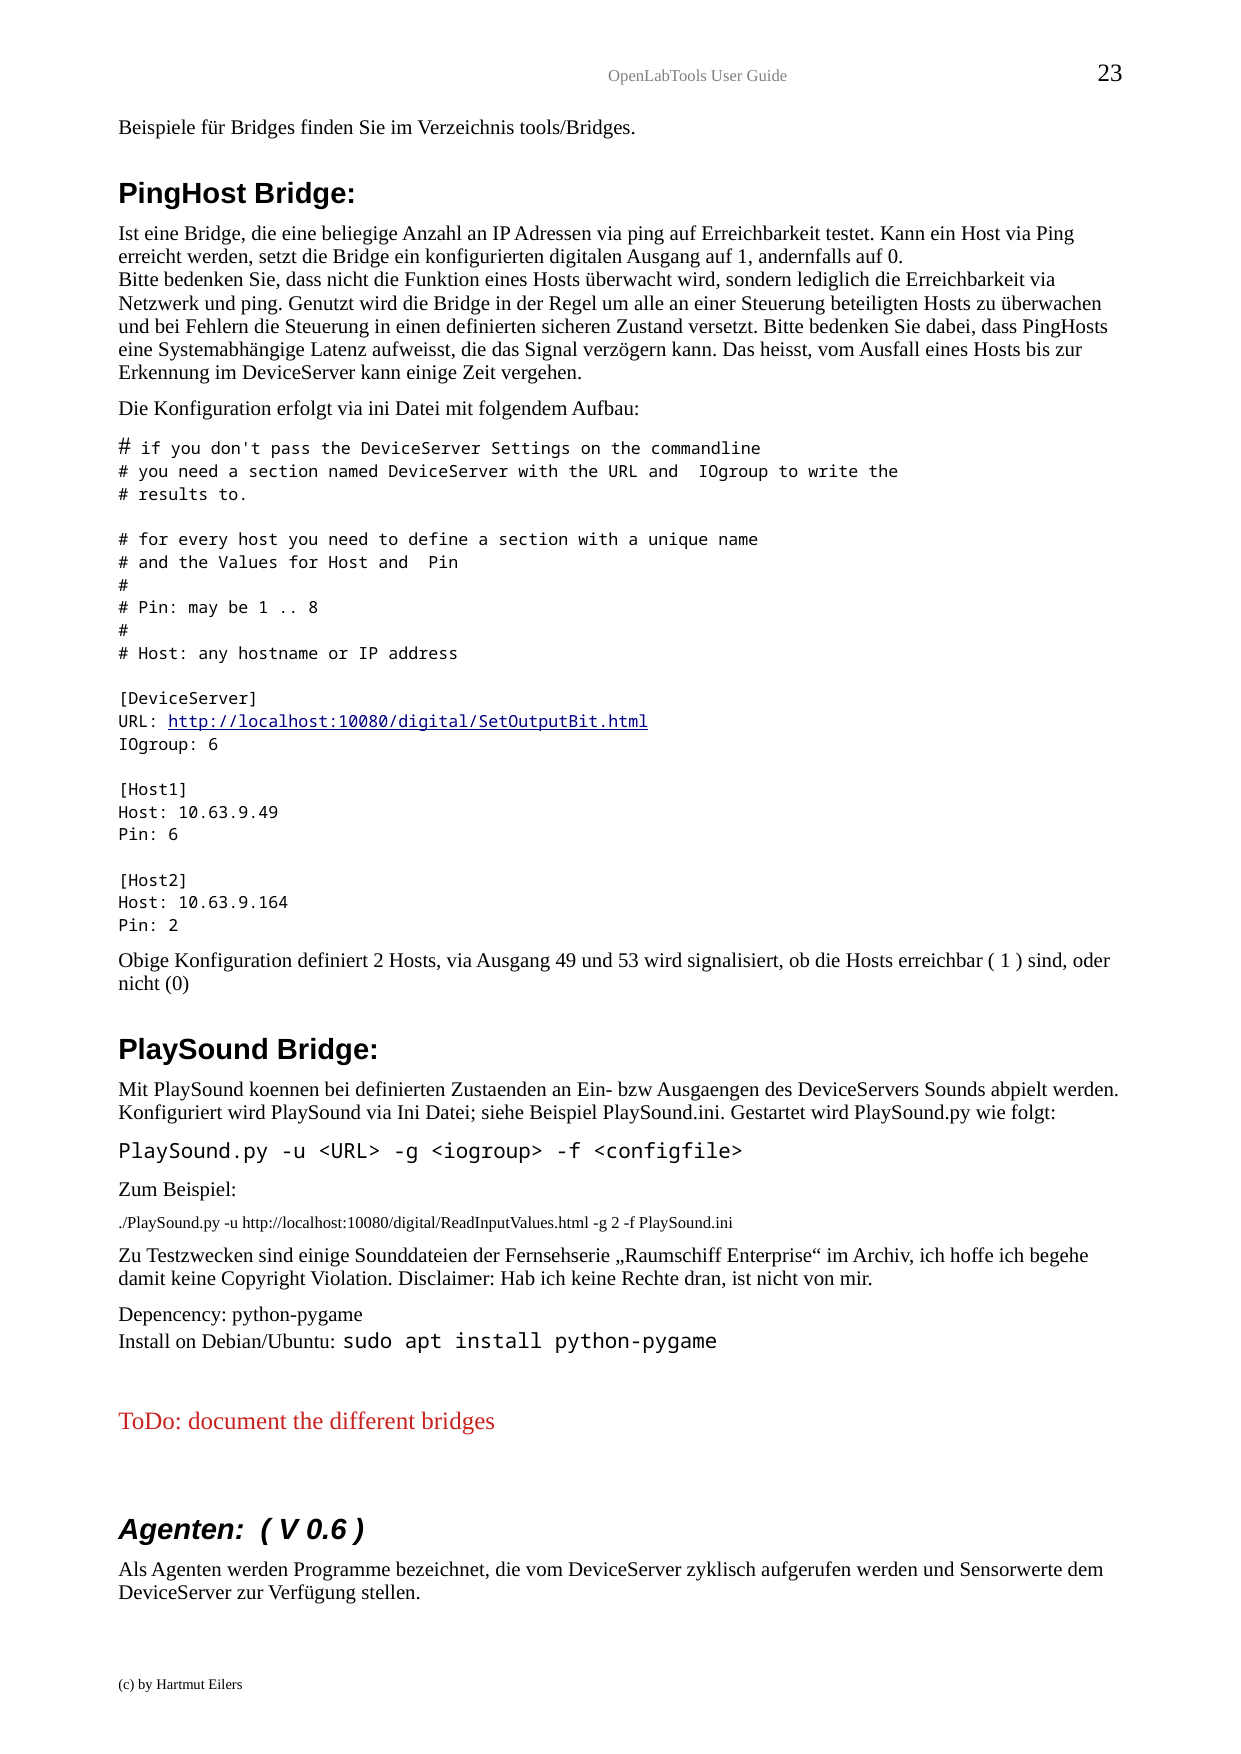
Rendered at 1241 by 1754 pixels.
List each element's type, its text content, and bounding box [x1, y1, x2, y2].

text Mit PlaySound koennen bei definierten Zustaenden an Ein- bzw Ausgaengen des DeviceServers Sounds abpielt werden. Konfiguriert wird PlaySound via Ini Datei; siehe Beispiel PlaySound.ini. Gestartet wird PlaySound.py wie folgt: [118, 1078, 1122, 1124]
text ToDo: document the different bridges [118, 1407, 1122, 1435]
text Zum Beispiel: [118, 1178, 1122, 1201]
subtitle PlaySound Bridge: [118, 1033, 1122, 1065]
text PlaySound.py -u <URL> -g <iogroup> -f <configfile> [118, 1137, 1122, 1165]
subtitle PingHost Bridge: [118, 177, 1122, 209]
text ./PlaySound.py -u http://localhost:10080/digital/ReadInputValues.html -g 2 -f PlaySound.ini [118, 1213, 1122, 1232]
text Obige Konfiguration definiert 2 Hosts, via Ausgang 49 und 53 wird signalisiert, ob die Hosts erreichbar ( 1 ) sind, oder nicht (0) [118, 949, 1122, 995]
subtitle Agenten: ( V 0.6 ) [118, 1513, 1122, 1545]
text Beispiele für Bridges finden Sie im Verzeichnis tools/Bridges. [118, 116, 1122, 139]
text Depencency: python-pygame Install on Debian/Ubuntu: sudo apt install python-pygame [118, 1303, 1122, 1354]
text Ist eine Bridge, die eine beliegige Anzahl an IP Adressen via ping auf Erreichbarkeit testet. Kann ein Host via Ping erreicht werden, setzt die Bridge ein konfigurierten digitalen Ausgang auf 1, andernfalls auf 0. Bitte bedenken Sie, dass nicht die Funktion eines Hosts überwacht wird, sondern lediglich die Erreichbarkeit via Netzwerk und ping. Genutzt wird die Bridge in der Regel um alle an einer Steuerung beteiligten Hosts zu überwachen und bei Fehlern die Steuerung in einen definierten sicheren Zustand versetzt. Bitte bedenken Sie dabei, dass PingHosts eine Systemabhängige Latenz aufweisst, die das Signal verzögern kann. Das heisst, vom Ausfall eines Hosts bis zur Erkennung im DeviceServer kann einige Zeit vergehen. [118, 222, 1122, 384]
text # if you don't pass the DeviceServer Settings on the commandline # you need a section named DeviceServer with the URL and IOgroup to write the # results to. # for every host you need to define a section with a unique name # and the Values for Host and Pin # # Pin: may be 1 .. 8 # # Host: any hostname or IP address [DeviceServer] URL: http://localhost:10080/digital/SetOutputBit.html IOgroup: 6 [Host1] Host: 10.63.9.49 Pin: 6 [Host2] Host: 10.63.9.164 Pin: 2 [118, 432, 1122, 937]
text Zu Testzwecken sind einige Sounddateien der Fernsehserie „Raumschiff Enterprise“ im Archiv, ich hoffe ich begehe damit keine Copyright Violation. Disclaimer: Hab ich keine Rechte dran, ist nicht von mir. [118, 1244, 1122, 1290]
text Als Agenten werden Programme bezeichnet, die vom DeviceServer zyklisch aufgerufen werden und Sensorwerte dem DeviceServer zur Verfügung stellen. [118, 1558, 1122, 1604]
text Die Konfiguration erfolgt via ini Datei mit folgendem Aufbau: [118, 396, 1122, 419]
